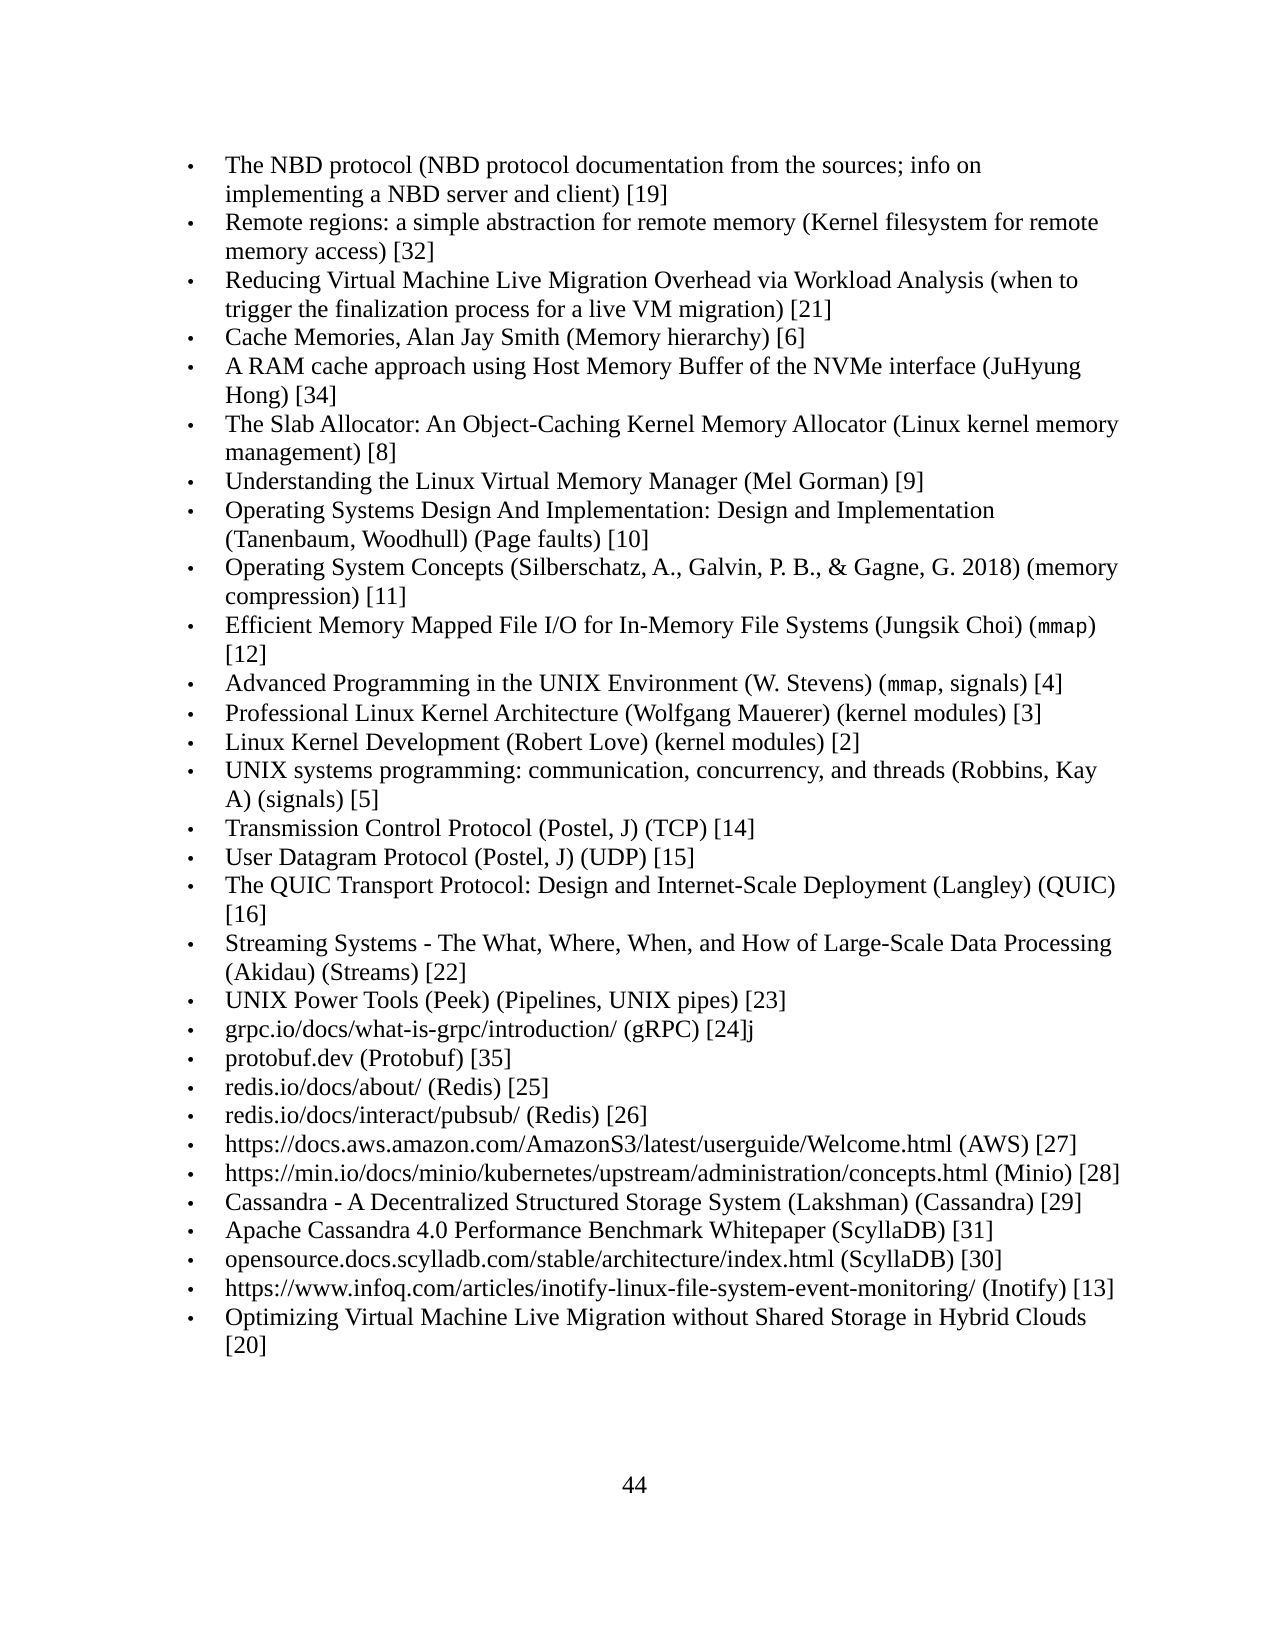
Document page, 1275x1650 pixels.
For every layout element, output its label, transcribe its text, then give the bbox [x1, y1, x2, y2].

list The QUIC Transport Protocol: Design and Internet-Scale Deployment (Langley) (QUIC) [16] [187, 870, 1125, 928]
list Remote regions: a simple abstraction for remote memory (Kernel filesystem for remote memory access) [32] [187, 207, 1125, 265]
list Professional Linux Kernel Architecture (Wolfgang Mauerer) (kernel modules) [3] [187, 698, 1125, 727]
list Operating System Concepts (Silberschatz, A., Galvin, P. B., & Gagne, G. 2018) (memory compression) [11] [187, 552, 1125, 610]
list Understanding the Linux Virtual Memory Manager (Mel Gorman) [9] [187, 466, 1125, 495]
list grpc.io/docs/what-is-grpc/introduction/ (gRPC) [24]j [187, 1014, 1125, 1043]
list Reducing Virtual Machine Live Migration Overhead via Workload Analysis (when to trigger the finalization process for a live VM migration) [21] [187, 265, 1125, 322]
list UNIX Power Tools (Peek) (Pipelines, UNIX pipes) [23] [187, 985, 1125, 1014]
list A RAM cache approach using Host Memory Buffer of the NVMe interface (JuHyung Hong) [34] [187, 351, 1125, 409]
list https://docs.aws.amazon.com/AmazonS3/latest/userguide/Welcome.html (AWS) [27] [187, 1129, 1125, 1158]
list redis.io/docs/interact/pubsub/ (Redis) [26] [187, 1100, 1125, 1129]
list Advanced Programming in the UNIX Environment (W. Stevens) (mmap, signals) [4] [187, 668, 1125, 698]
list Efficient Memory Mapped File I/O for In-Memory File Systems (Jungsik Choi) (mmap) [12] [187, 610, 1125, 668]
list Operating Systems Design And Implementation: Design and Implementation (Tanenbaum, Woodhull) (Page faults) [10] [187, 495, 1125, 552]
list opensource.docs.scylladb.com/stable/architecture/index.html (ScyllaDB) [30] [187, 1244, 1125, 1273]
list protobuf.dev (Protobuf) [35] [187, 1043, 1125, 1072]
list Transmission Control Protocol (Postel, J) (TCP) [14] [187, 813, 1125, 842]
list The NBD protocol (NBD protocol documentation from the sources; info on implementing a NBD server and client) [19] [187, 150, 1125, 207]
list redis.io/docs/about/ (Redis) [25] [187, 1072, 1125, 1100]
list Cassandra - A Decentralized Structured Storage System (Lakshman) (Cassandra) [29] [187, 1187, 1125, 1215]
list User Datagram Protocol (Postel, J) (UDP) [15] [187, 842, 1125, 870]
list The Slab Allocator: An Object-Caching Kernel Memory Allocator (Linux kernel memory management) [8] [187, 409, 1125, 466]
list Apache Cassandra 4.0 Performance Benchmark Whitepaper (ScyllaDB) [31] [187, 1215, 1125, 1244]
list https://min.io/docs/minio/kubernetes/upstream/administration/concepts.html (Minio) [28] [187, 1158, 1125, 1187]
list Linux Kernel Development (Robert Love) (kernel modules) [2] [187, 727, 1125, 755]
list Cache Memories, Alan Jay Smith (Memory hierarchy) [6] [187, 322, 1125, 351]
list https://www.infoq.com/articles/inotify-linux-file-system-event-monitoring/ (Inotify) [13] [187, 1273, 1125, 1302]
list Optimizing Virtual Machine Live Migration without Shared Storage in Hybrid Clouds [20] [187, 1302, 1125, 1359]
list Streaming Systems - The What, Where, When, and How of Large-Scale Data Processing (Akidau) (Streams) [22] [187, 928, 1125, 985]
list UNIX systems programming: communication, concurrency, and threads (Robbins, Kay A) (signals) [5] [187, 755, 1125, 813]
